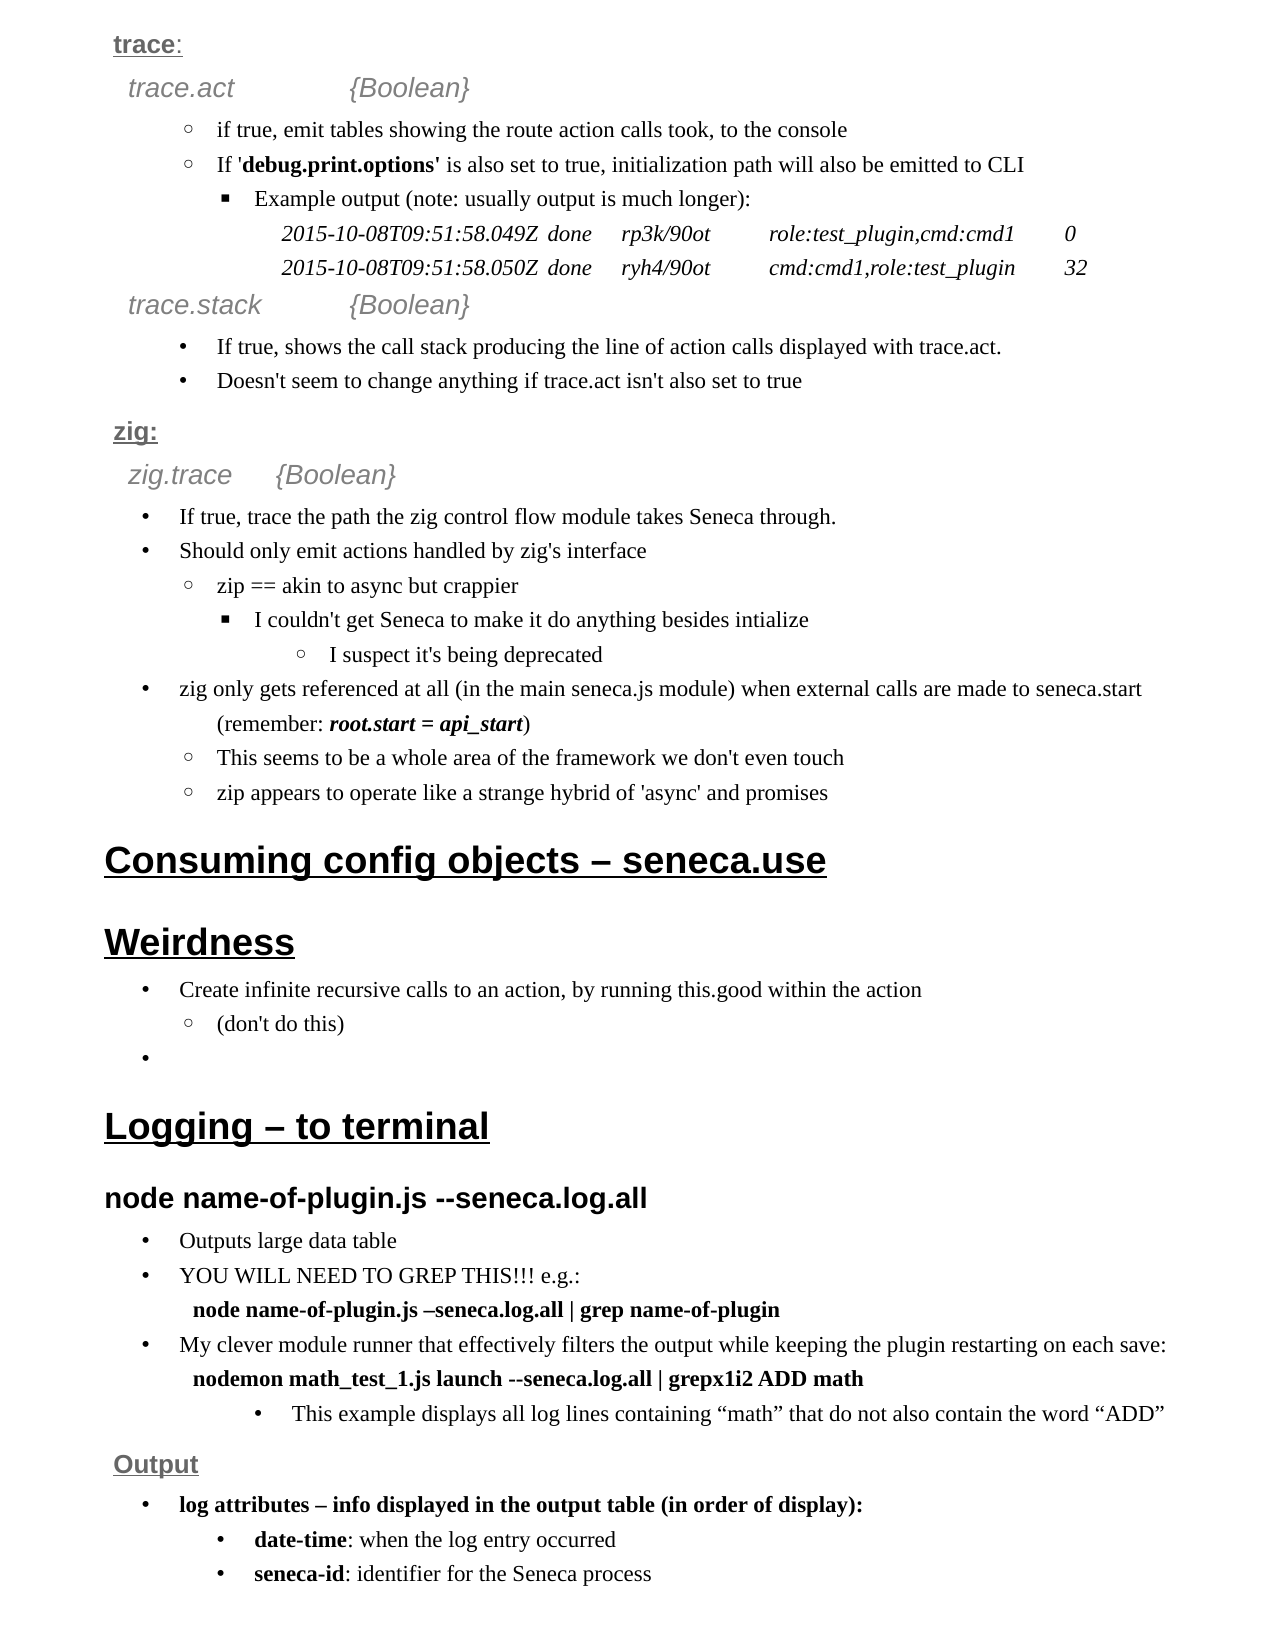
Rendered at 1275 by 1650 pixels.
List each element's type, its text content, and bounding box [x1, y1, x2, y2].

list If true, trace the path the zig control flow module takes Seneca through. [142, 503, 1183, 529]
text node name-of-plugin.js –seneca.log.all | grep name-of-plugin [104, 1296, 1183, 1323]
list zip appears to operate like a strange hybrid of 'async' and promises [179, 779, 1183, 805]
list seneca-id: identifier for the Seneca process [217, 1560, 1183, 1586]
text nodemon math_test_1.js launch --seneca.log.all | grepx1i2 ADD math [104, 1365, 1183, 1392]
text 2015-10-08T09:51:58.049Z done rp3k/90ot role:test_plugin,cmd:cmd1 0 [104, 219, 1183, 246]
list This seems to be a whole area of the framework we don't even touch [179, 744, 1183, 771]
list This example displays all log lines containing “math” that do not also contain the word “ADD” [254, 1400, 1183, 1426]
subtitle trace.act {Boolean} [128, 72, 1183, 104]
text 2015-10-08T09:51:58.050Z done ryh4/90ot cmd:cmd1,role:test_plugin 32 [104, 254, 1183, 280]
subtitle Weirdness [104, 919, 1183, 963]
subtitle trace: [104, 29, 1183, 59]
subtitle node name-of-plugin.js --seneca.log.all [104, 1181, 1183, 1215]
list Create infinite recursive calls to an action, by running this.good within the action [142, 976, 1183, 1002]
subtitle zig.trace {Boolean} [128, 459, 1183, 491]
list (don't do this) [179, 1010, 1183, 1036]
subtitle trace.stack {Boolean} [128, 288, 1183, 320]
list Should only emit actions handled by zig's interface [142, 537, 1183, 564]
list I couldn't get Seneca to make it do anything besides intialize [217, 606, 1183, 633]
list Doesn't seem to change anything if trace.act isn't also set to true [179, 367, 1183, 394]
list YOU WILL NEED TO GREP THIS!!! e.g.: [142, 1262, 1183, 1288]
list if true, emit tables showing the route action calls took, to the console [179, 116, 1183, 142]
list I suspect it's being deprecated [292, 641, 1183, 667]
list My clever module runner that effectively filters the output while keeping the plugin restarting on each save: [142, 1331, 1183, 1357]
list zip == akin to async but crappier [179, 572, 1183, 598]
list (remember: root.start = api_start) [179, 710, 1183, 736]
list If 'debug.print.options' is also set to true, initialization path will also be emitted to CLI [179, 151, 1183, 177]
list log attributes – info displayed in the output table (in order of display): [142, 1491, 1183, 1517]
list If true, shows the call stack producing the line of action calls displayed with trace.act. [179, 333, 1183, 359]
subtitle zig: [104, 416, 1183, 446]
subtitle Consuming config objects – seneca.use [104, 838, 1183, 882]
list Example output (note: usually output is much longer): [217, 185, 1183, 211]
subtitle Logging – to terminal [104, 1104, 1183, 1148]
list zig only gets referenced at all (in the main seneca.js module) when external calls are made to seneca.start [142, 675, 1183, 702]
list date-time: when the log entry occurred [217, 1526, 1183, 1552]
subtitle Output [104, 1449, 1183, 1479]
list Outputs large data table [142, 1227, 1183, 1254]
